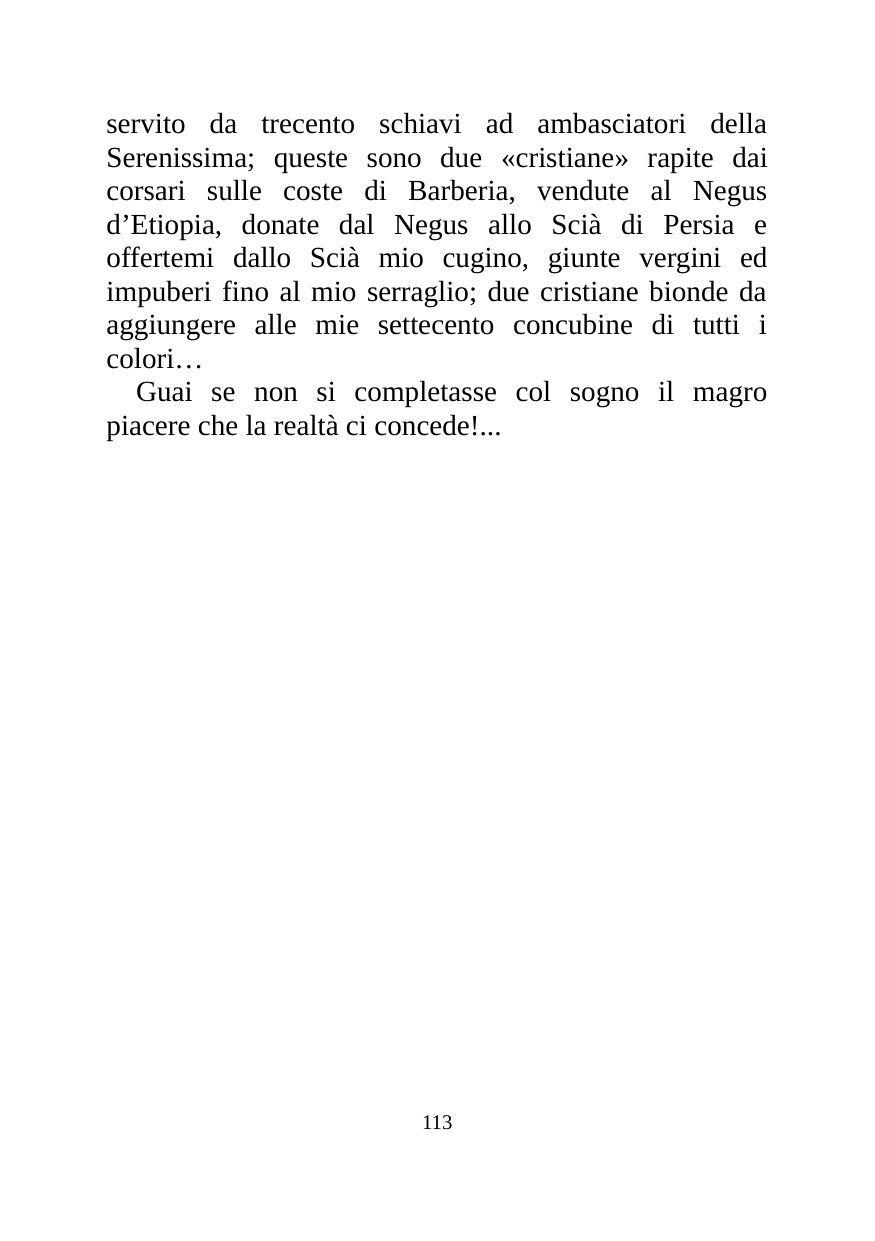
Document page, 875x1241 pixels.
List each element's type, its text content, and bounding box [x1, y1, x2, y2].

text servito da trecento schiavi ad ambasciatori della Serenissima; queste sono due «cristiane» rapite dai corsari sulle coste di Barberia, vendute al Negus d’Etiopia, donate dal Negus allo Scià di Persia e offertemi dallo Scià mio cugino, giunte vergini ed impuberi fino al mio serraglio; due cristiane bionde da aggiungere alle mie settecento concubine di tutti i colori… [106, 106, 768, 374]
text Guai se non si completasse col sogno il magro piacere che la realtà ci concede!... [106, 374, 768, 442]
